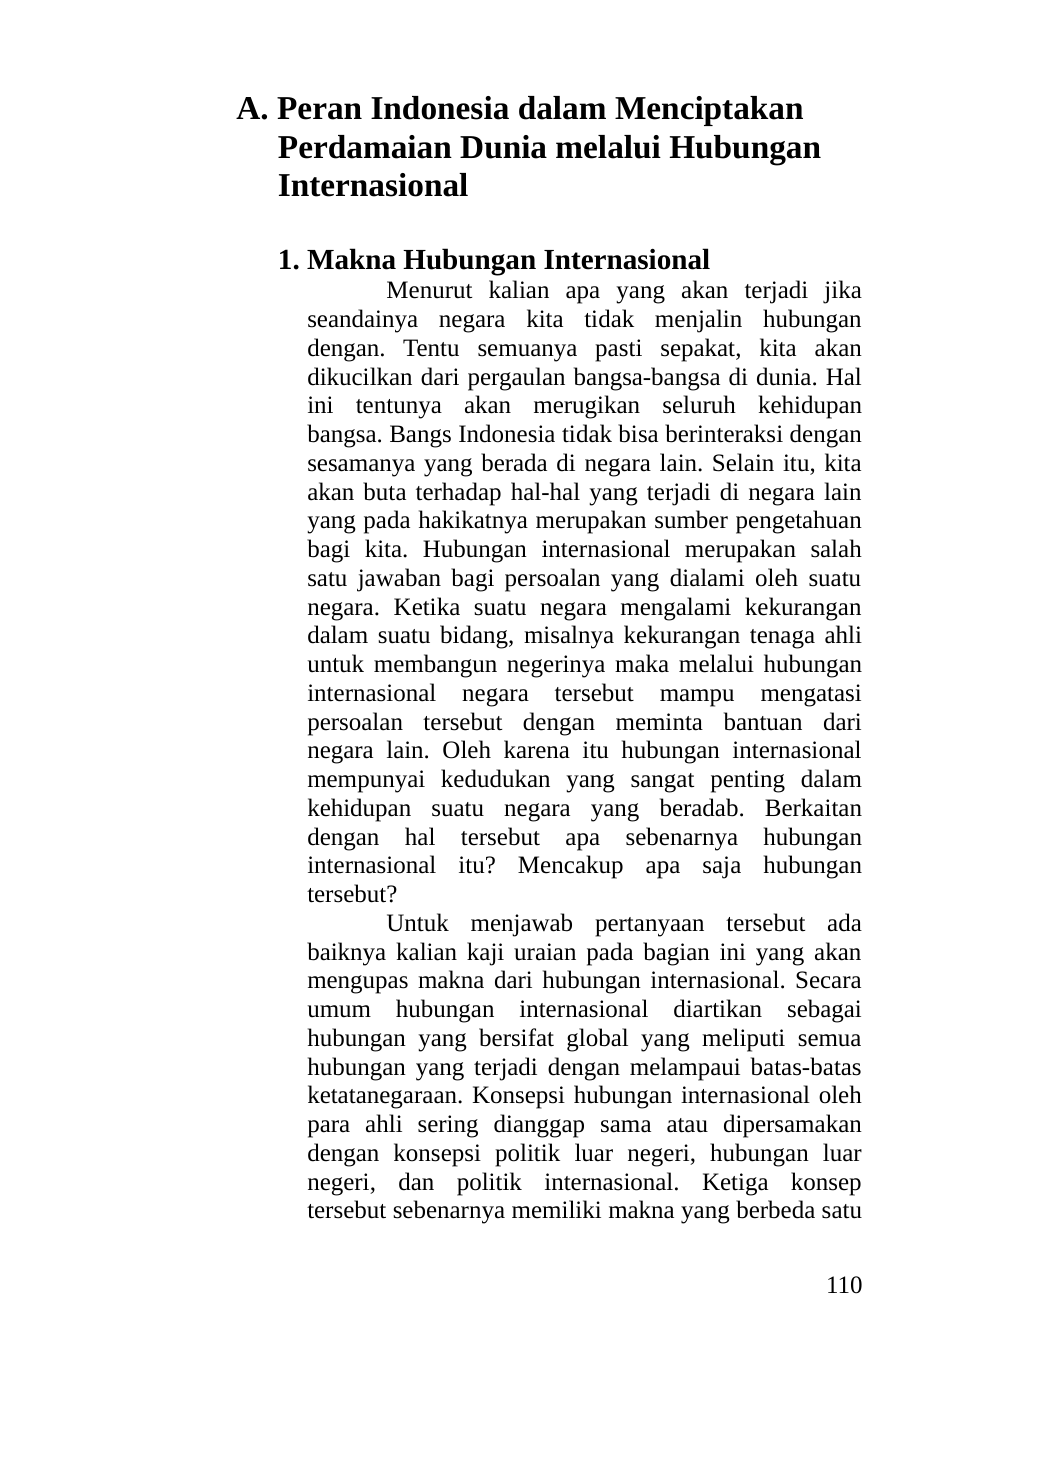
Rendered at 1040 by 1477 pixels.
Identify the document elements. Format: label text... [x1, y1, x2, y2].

text Menurut kalian apa yang akan terjadi jika seandainya negara kita tidak menjalin hubungan dengan. Tentu semuanya pasti sepakat, kita akan dikucilkan dari pergaulan bangsa-bangsa di dunia. Hal ini tentunya akan merugikan seluruh kehidupan bangsa. Bangs Indonesia tidak bisa berinteraksi dengan sesamanya yang berada di negara lain. Selain itu, kita akan buta terhadap hal-hal yang terjadi di negara lain yang pada hakikatnya merupakan sumber pengetahuan bagi kita. Hubungan internasional merupakan salah satu jawaban bagi persoalan yang dialami oleh suatu negara. Ketika suatu negara mengalami kekurangan dalam suatu bidang, misalnya kekurangan tenaga ahli untuk membangun negerinya maka melalui hubungan internasional negara tersebut mampu mengatasi persoalan tersebut dengan meminta bantuan dari negara lain. Oleh karena itu hubungan internasional mempunyai kedudukan yang sangat penting dalam kehidupan suatu negara yang beradab. Berkaitan dengan hal tersebut apa sebenarnya hubungan internasional itu? Mencakup apa saja hubungan tersebut? [307, 275, 862, 908]
text Untuk menjawab pertanyaan tersebut ada baiknya kalian kaji uraian pada bagian ini yang akan mengupas makna dari hubungan internasional. Secara umum hubungan internasional diartikan sebagai hubungan yang bersifat global yang meliputi semua hubungan yang terjadi dengan melampaui batas-batas ketatanegaraan. Konsepsi hubungan internasional oleh para ahli sering dianggap sama atau dipersamakan dengan konsepsi politik luar negeri, hubungan luar negeri, dan politik internasional. Ketiga konsep tersebut sebenarnya memiliki makna yang berbeda satu [307, 908, 862, 1224]
text A. Peran Indonesia dalam Menciptakan Perdamaian Dunia melalui Hubungan Internasional [236, 88, 862, 203]
text 1. Makna Hubungan Internasional [278, 242, 862, 275]
